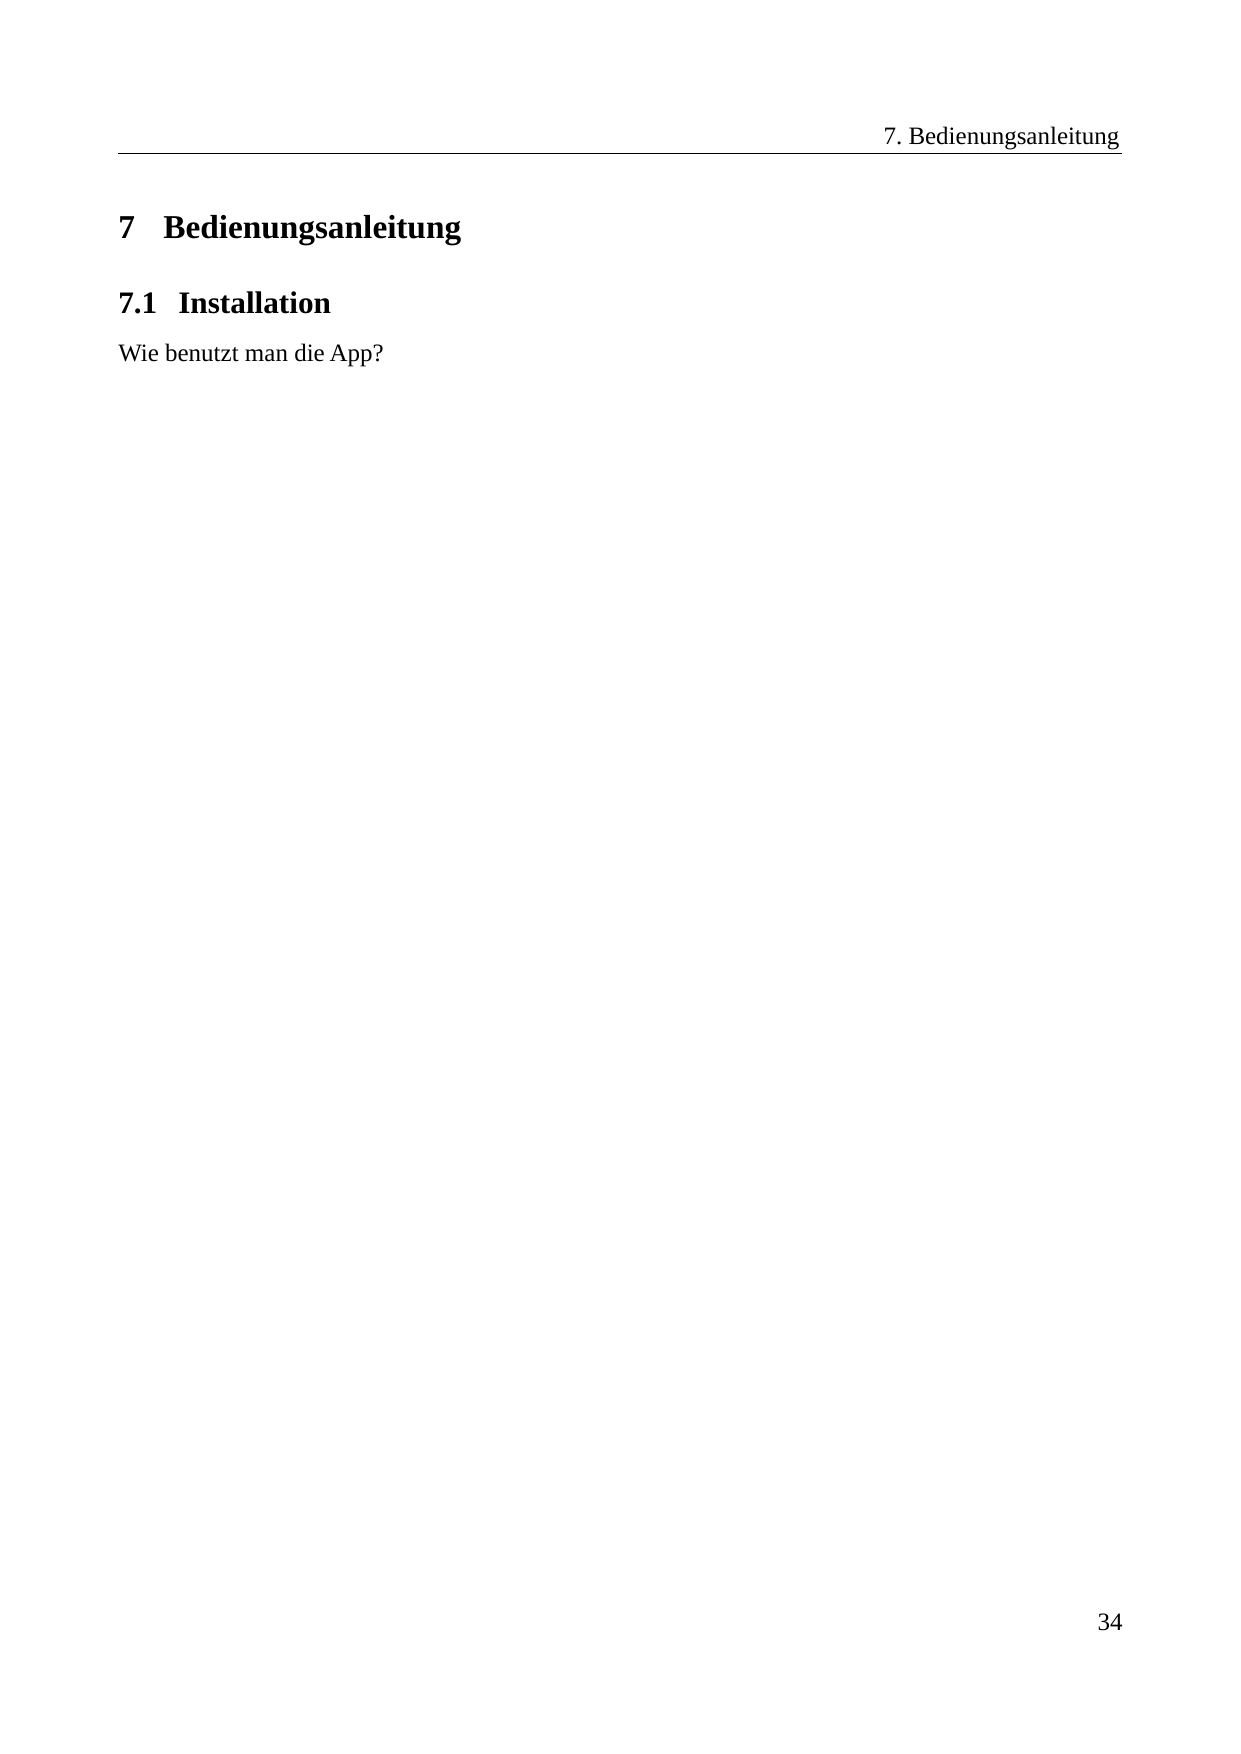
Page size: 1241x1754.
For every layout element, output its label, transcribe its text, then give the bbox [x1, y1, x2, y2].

subtitle Installation [118, 285, 1122, 321]
text Wie benutzt man die App? [118, 338, 1122, 367]
subtitle Bedienungsanleitung [118, 207, 1122, 246]
